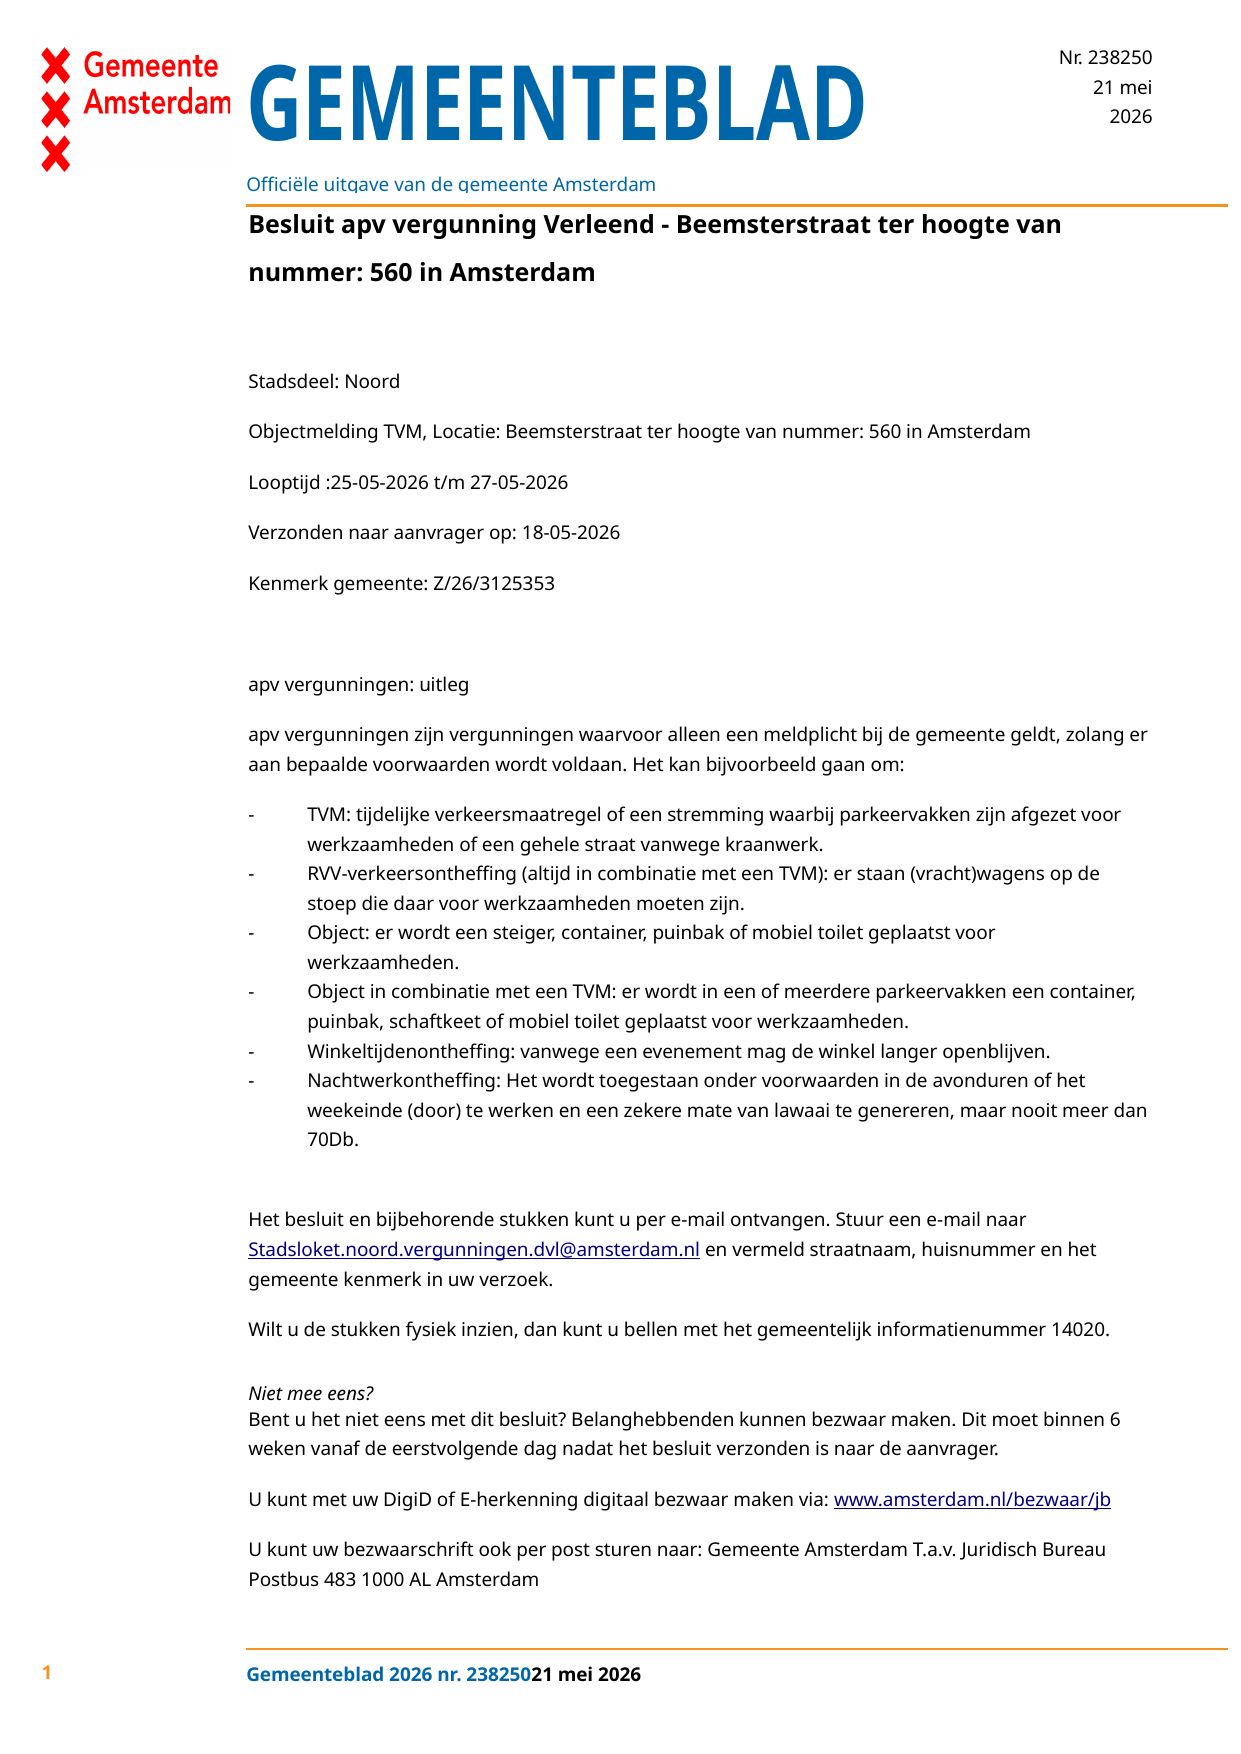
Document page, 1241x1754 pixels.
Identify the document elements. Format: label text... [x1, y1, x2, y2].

text Besluit apv vergunning Verleend - Beemsterstraat ter hoogte van nummer: 560 in Amsterdam [248, 207, 1152, 288]
list TVM: tijdelijke verkeersmaatregel of een stremming waarbij parkeervakken zijn afgezet voor werkzaamheden of een gehele straat vanwege kraanwerk. [248, 801, 1152, 857]
list RVV-verkeersontheffing (altijd in combinatie met een TVM): er staan (vracht)wagens op de stoep die daar voor werkzaamheden moeten zijn. [248, 860, 1152, 916]
list Winkeltijdenontheffing: vanwege een evenement mag de winkel langer openblijven. [248, 1038, 1152, 1064]
text Bent u het niet eens met dit besluit? Belanghebbenden kunnen bezwaar maken. Dit moet binnen 6 weken vanaf de eerstvolgende dag nadat het besluit verzonden is naar de aanvrager. [248, 1406, 1152, 1461]
text Kenmerk gemeente: Z/26/3125353 [248, 570, 1152, 596]
text apv vergunningen: uitleg [248, 671, 1152, 697]
picture [41, 47, 231, 172]
text Het besluit en bijbehorende stukken kunt u per e-mail ontvangen. Stuur een e-mail naar Stadsloket.noord.vergunningen.dvl@amsterdam.nl en vermeld straatnaam, huisnummer en het gemeente kenmerk in uw verzoek. [248, 1207, 1152, 1292]
text Objectmelding TVM, Locatie: Beemsterstraat ter hoogte van nummer: 560 in Amsterdam [248, 419, 1152, 444]
text Stadsdeel: Noord [248, 368, 1152, 394]
text U kunt uw bezwaarschrift ook per post sturen naar: Gemeente Amsterdam T.a.v. Juridisch Bureau Postbus 483 1000 AL Amsterdam [248, 1536, 1152, 1592]
text Niet mee eens? [248, 1380, 1152, 1406]
list Nachtwerkontheffing: Het wordt toegestaan onder voorwaarden in de avonduren of het weekeinde (door) te werken en een zekere mate van lawaai te genereren, maar nooit meer dan 70Db. [248, 1067, 1152, 1152]
list Object in combinatie met een TVM: er wordt in een of meerdere parkeervakken een container, puinbak, schaftkeet of mobiel toilet geplaatst voor werkzaamheden. [248, 979, 1152, 1034]
text Verzonden naar aanvrager op: 18-05-2026 [248, 519, 1152, 545]
text apv vergunningen zijn vergunningen waarvoor alleen een meldplicht bij de gemeente geldt, zolang er aan bepaalde voorwaarden wordt voldaan. Het kan bijvoorbeeld gaan om: [248, 721, 1152, 777]
text U kunt met uw DigiD of E-herkenning digitaal bezwaar maken via: www.amsterdam.nl/bezwaar/jb [248, 1486, 1152, 1512]
list Object: er wordt een steiger, container, puinbak of mobiel toilet geplaatst voor werkzaamheden. [248, 919, 1152, 975]
text Looptijd :25-05-2026 t/m 27-05-2026 [248, 469, 1152, 495]
text Wilt u de stukken fysiek inzien, dan kunt u bellen met het gemeentelijk informatienummer 14020. [248, 1316, 1152, 1342]
